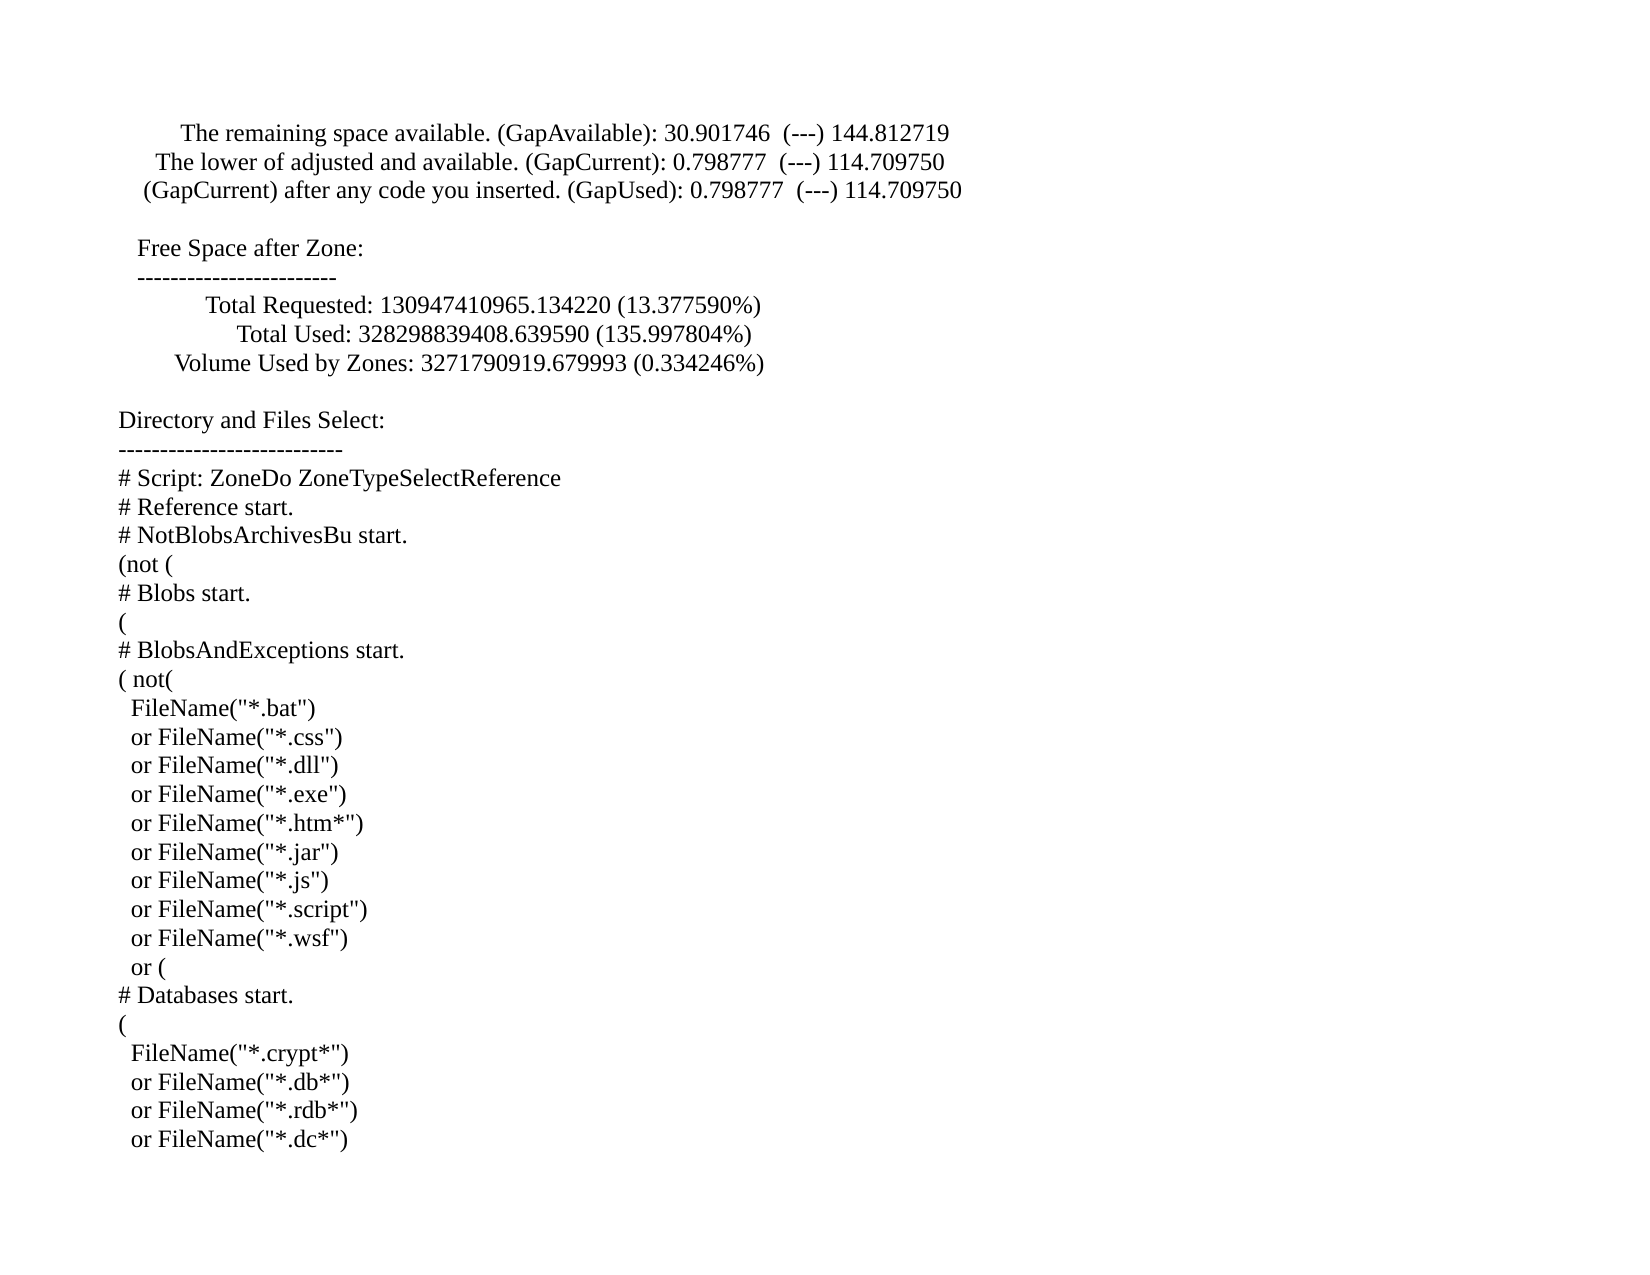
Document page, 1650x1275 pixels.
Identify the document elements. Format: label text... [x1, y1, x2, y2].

text # Script: ZoneDo ZoneTypeSelectReference [118, 463, 1532, 492]
text --------------------------- [118, 434, 1532, 463]
text (GapCurrent) after any code you inserted. (GapUsed): 0.798777 (---) 114.709750 [118, 176, 1532, 204]
text or FileName("*.exe") [118, 779, 1532, 808]
text # Reference start. [118, 492, 1532, 521]
text Directory and Files Select: [118, 406, 1532, 434]
text ( [118, 607, 1532, 636]
text # NotBlobsArchivesBu start. [118, 521, 1532, 549]
text or FileName("*.rdb*") [118, 1096, 1532, 1124]
text ------------------------ [118, 262, 1532, 291]
text Volume Used by Zones: 3271790919.679993 (0.334246%) [118, 348, 1532, 377]
text ( [118, 1009, 1532, 1038]
text (not ( [118, 549, 1532, 578]
text FileName("*.bat") [118, 693, 1532, 722]
text Total Used: 328298839408.639590 (135.997804%) [118, 319, 1532, 348]
text or FileName("*.script") [118, 894, 1532, 923]
text or FileName("*.dc*") [118, 1124, 1532, 1153]
text FileName("*.crypt*") [118, 1038, 1532, 1067]
text The remaining space available. (GapAvailable): 30.901746 (---) 144.812719 [118, 118, 1532, 147]
text or FileName("*.css") [118, 722, 1532, 751]
text # Databases start. [118, 981, 1532, 1009]
text ( not( [118, 664, 1532, 693]
text Free Space after Zone: [118, 233, 1532, 262]
text or FileName("*.htm*") [118, 808, 1532, 837]
text Total Requested: 130947410965.134220 (13.377590%) [118, 291, 1532, 319]
text # BlobsAndExceptions start. [118, 636, 1532, 664]
text or FileName("*.db*") [118, 1067, 1532, 1096]
text or ( [118, 952, 1532, 981]
text or FileName("*.dll") [118, 751, 1532, 779]
text or FileName("*.wsf") [118, 923, 1532, 952]
text or FileName("*.jar") [118, 837, 1532, 866]
text # Blobs start. [118, 578, 1532, 607]
text The lower of adjusted and available. (GapCurrent): 0.798777 (---) 114.709750 [118, 147, 1532, 176]
text or FileName("*.js") [118, 866, 1532, 894]
